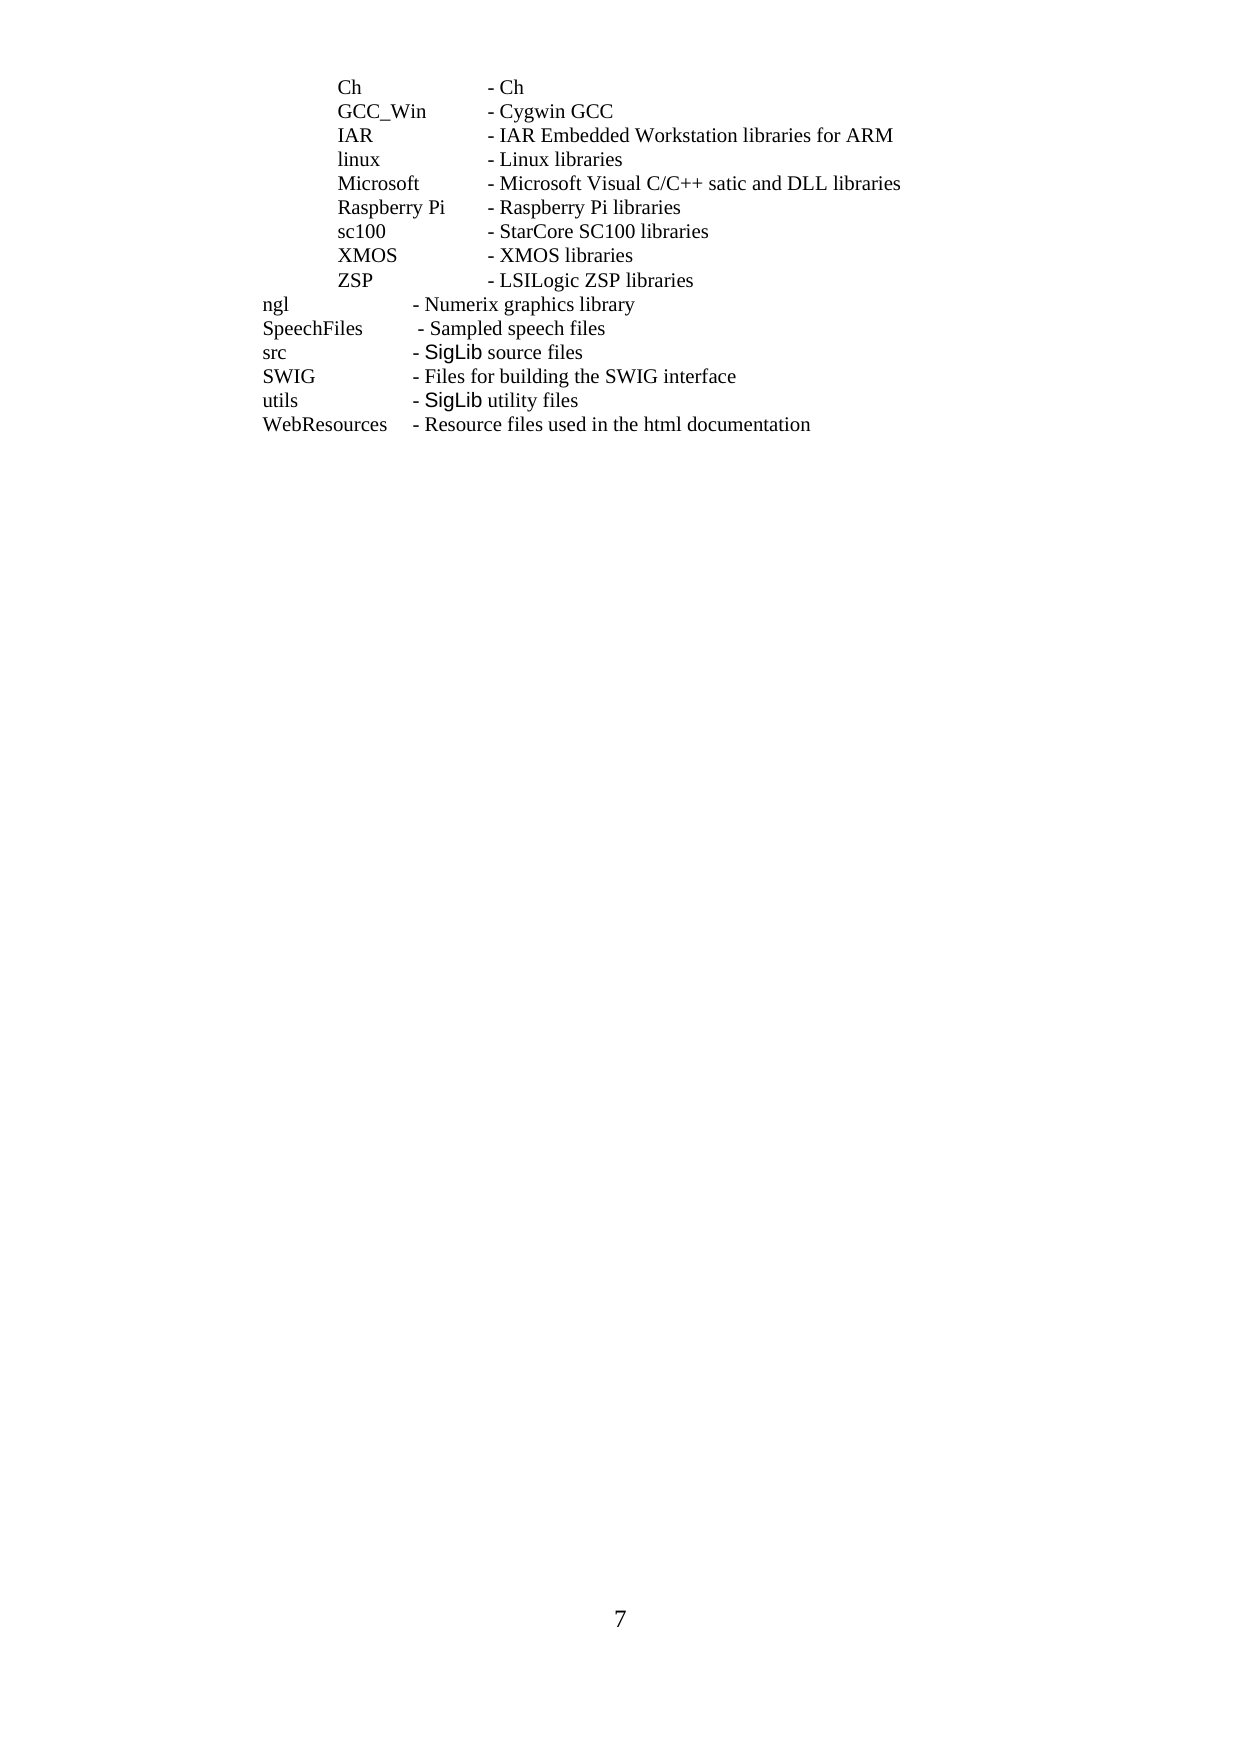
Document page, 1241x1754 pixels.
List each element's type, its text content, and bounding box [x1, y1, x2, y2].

text sc100 - StarCore SC100 libraries [187, 219, 1053, 243]
text SWIG - Files for building the SWIG interface [187, 364, 1053, 388]
text GCC_Win - Cygwin GCC [187, 99, 1053, 123]
text WebResources - Resource files used in the html documentation [187, 412, 1053, 436]
text Ch - Ch [187, 75, 1053, 99]
text ZSP - LSILogic ZSP libraries [187, 267, 1053, 292]
text ngl - Numerix graphics library [187, 292, 1053, 316]
text XMOS - XMOS libraries [187, 243, 1053, 267]
text src - SigLib source files [187, 340, 1053, 364]
text Microsoft - Microsoft Visual C/C++ satic and DLL libraries [187, 171, 1053, 195]
text linux - Linux libraries [187, 147, 1053, 171]
text Raspberry Pi - Raspberry Pi libraries [187, 195, 1053, 219]
text IAR - IAR Embedded Workstation libraries for ARM [187, 123, 1053, 147]
text SpeechFiles - Sampled speech files [187, 316, 1053, 340]
text utils - SigLib utility files [187, 388, 1053, 412]
